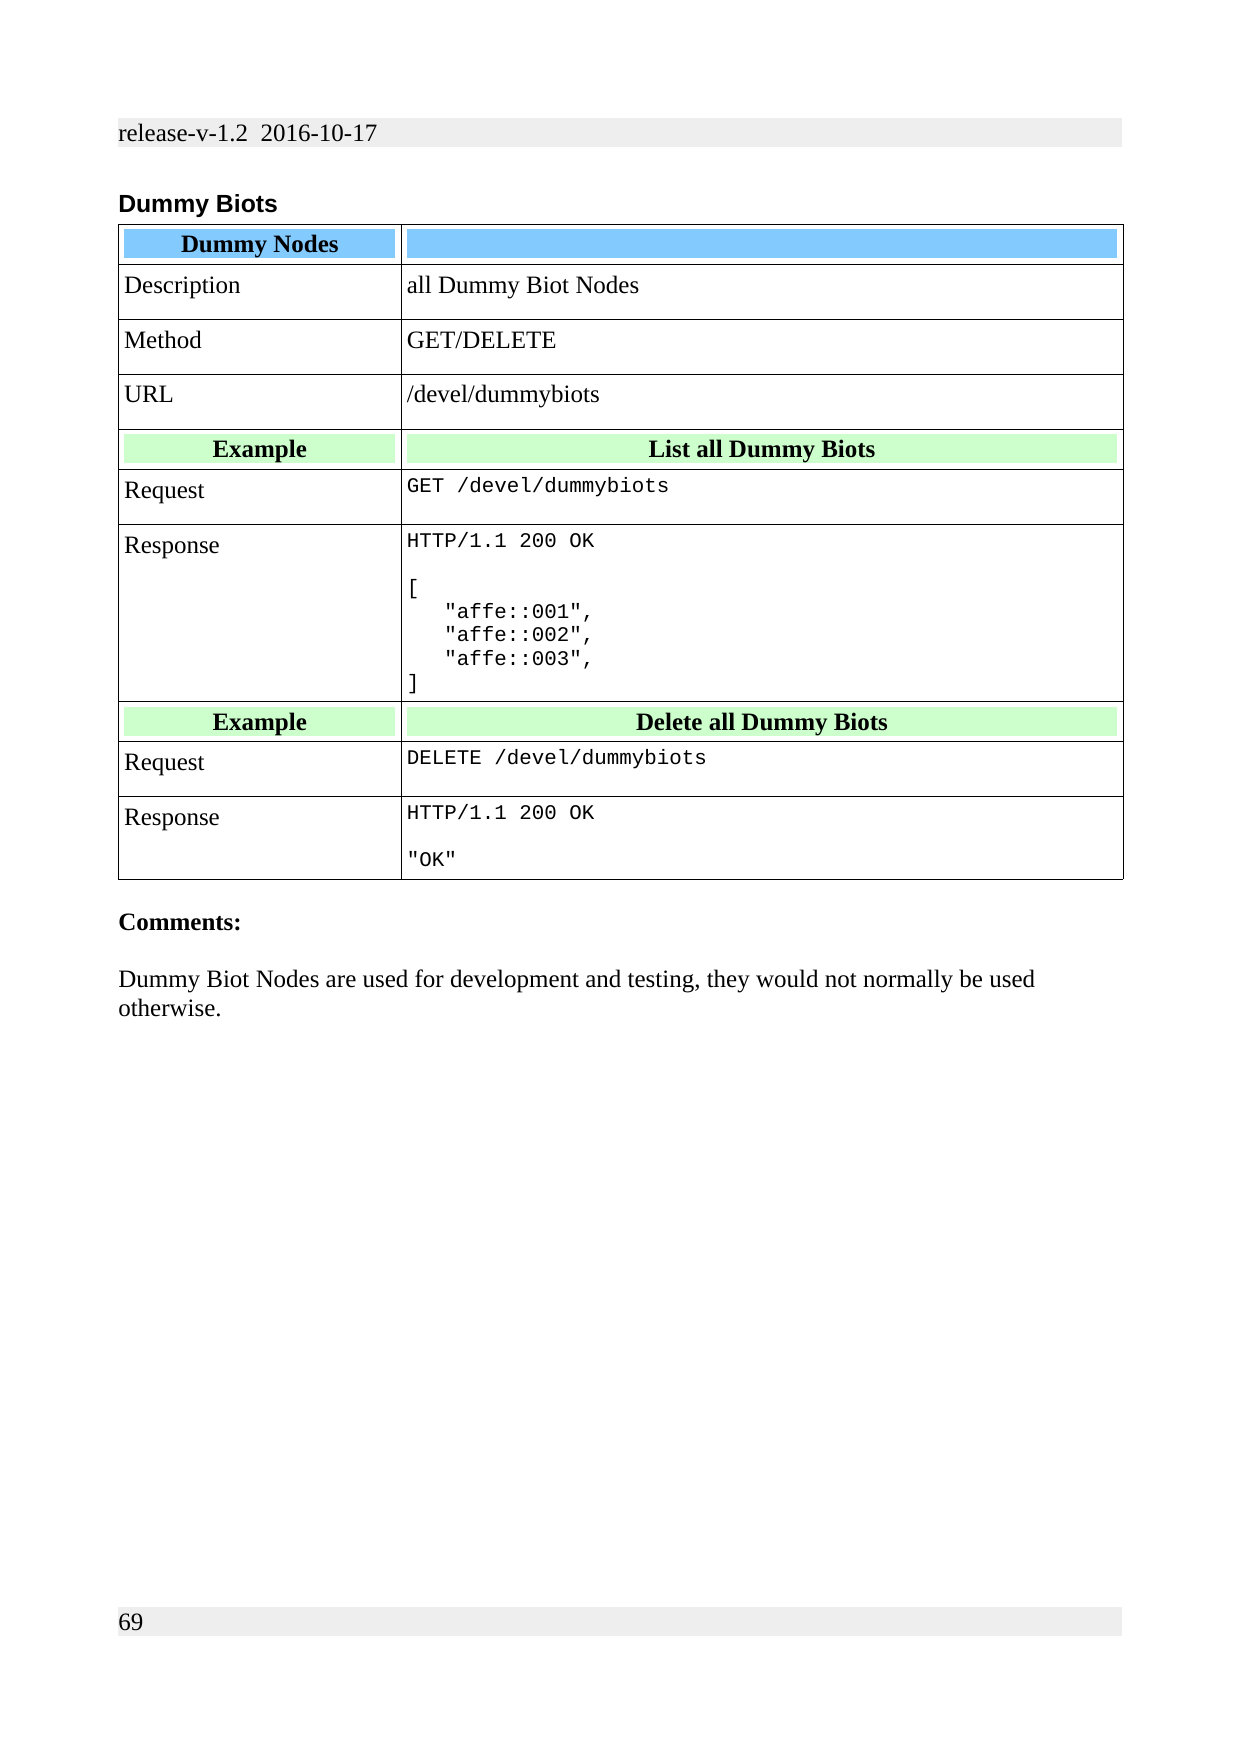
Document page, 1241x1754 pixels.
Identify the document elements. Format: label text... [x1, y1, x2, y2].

table_cell Description [119, 265, 401, 319]
table_cell DELETE /devel/dummybiots [402, 742, 1123, 796]
table_header Dummy Nodes [119, 225, 401, 264]
table_cell Example [119, 430, 401, 469]
table_cell Example [119, 702, 401, 741]
table_cell Response [119, 797, 401, 879]
table_cell /devel/dummybiots [402, 375, 1123, 429]
table_cell HTTP/1.1 200 OK [ "affe::001", "affe::002", "affe::003", ] [402, 525, 1123, 701]
text Dummy Biot Nodes are used for development and testing, they would not normally be used otherwise. [118, 964, 1122, 1022]
table_cell GET/DELETE [402, 320, 1123, 374]
table_header Request [119, 470, 401, 524]
table_cell Response [119, 525, 401, 701]
text Comments: [118, 907, 1122, 936]
table_header [402, 225, 1123, 264]
table_cell Request [119, 742, 401, 796]
table_cell URL [119, 375, 401, 429]
table_cell Method [119, 320, 401, 374]
table_cell HTTP/1.1 200 OK "OK" [402, 797, 1123, 879]
table_cell Delete all Dummy Biots [402, 702, 1123, 741]
table_cell List all Dummy Biots [402, 430, 1123, 469]
table_cell all Dummy Biot Nodes [402, 265, 1123, 319]
subtitle Dummy Biots [118, 189, 1122, 217]
table_header GET /devel/dummybiots [402, 470, 1123, 524]
